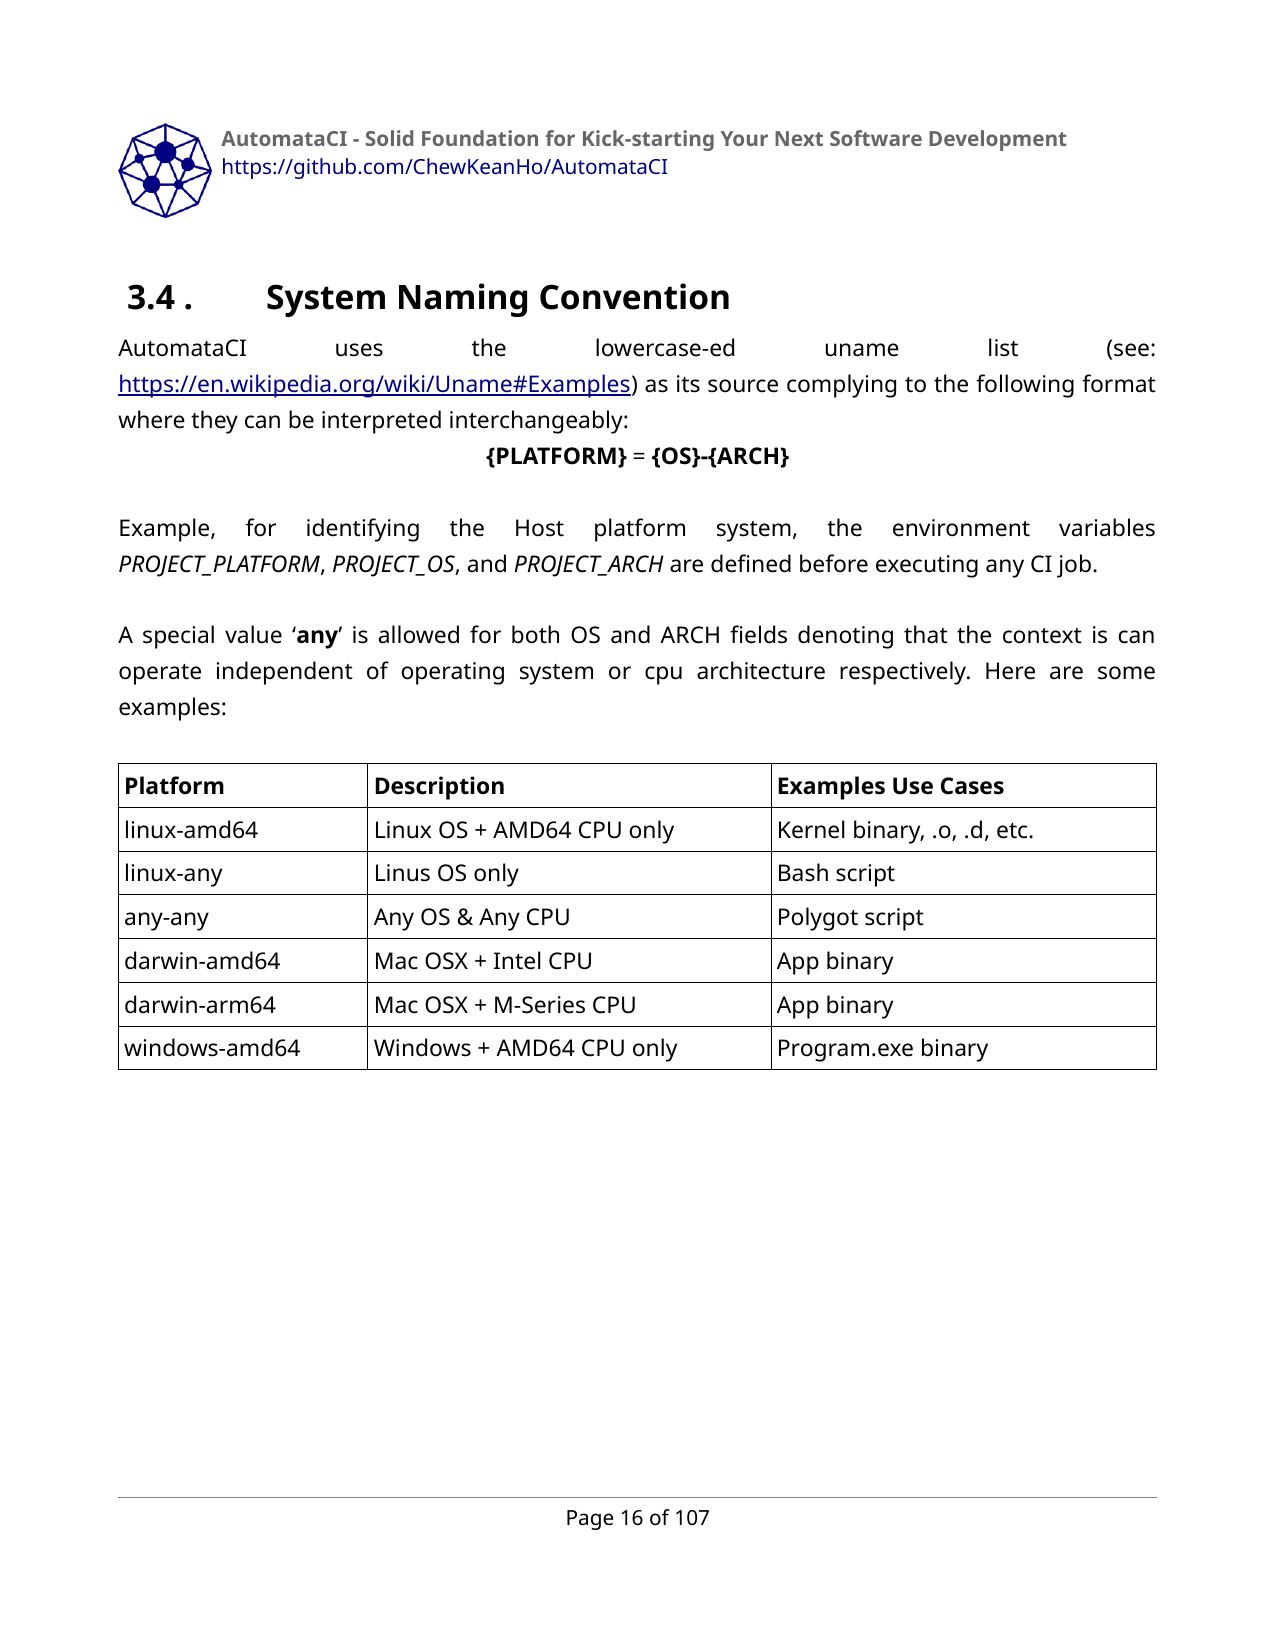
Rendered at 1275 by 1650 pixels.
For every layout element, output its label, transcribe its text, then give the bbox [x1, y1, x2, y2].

picture [118, 123, 212, 218]
table_cell Linus OS only [368, 852, 771, 894]
table_header Examples Use Cases [772, 764, 1156, 807]
table_cell Windows + AMD64 CPU only [368, 1027, 771, 1069]
table_cell App binary [772, 939, 1156, 982]
text A special value ‘any’ is allowed for both OS and ARCH fields denoting that the context is can operate independent of operating system or cpu architecture respectively. Here are some examples: [118, 619, 1157, 722]
text {PLATFORM} = {OS}-{ARCH} [118, 440, 1157, 471]
table_cell linux-amd64 [119, 808, 367, 851]
table_cell Mac OSX + Intel CPU [368, 939, 771, 982]
table_header Description [368, 764, 771, 807]
table_cell Kernel binary, .o, .d, etc. [772, 808, 1156, 851]
subtitle System Naming Convention [118, 274, 1157, 319]
table_header Platform [119, 764, 367, 807]
text Example, for identifying the Host platform system, the environment variables PROJECT_PLATFORM, PROJECT_OS, and PROJECT_ARCH are defined before executing any CI job. [118, 512, 1157, 579]
table_cell Mac OSX + M-Series CPU [368, 983, 771, 1026]
table_cell Bash script [772, 852, 1156, 894]
table_cell App binary [772, 983, 1156, 1026]
table_cell linux-any [119, 852, 367, 894]
table_cell Polygot script [772, 895, 1156, 938]
table_cell darwin-amd64 [119, 939, 367, 982]
table_cell darwin-arm64 [119, 983, 367, 1026]
table_cell Any OS & Any CPU [368, 895, 771, 938]
table_cell windows-amd64 [119, 1027, 367, 1069]
table_cell any-any [119, 895, 367, 938]
text AutomataCI uses the lowercase-ed uname list (see: https://en.wikipedia.org/wiki/Uname#Examples) as its source complying to the following format where they can be interpreted interchangeably: [118, 332, 1157, 435]
table_cell Program.exe binary [772, 1027, 1156, 1069]
table_cell Linux OS + AMD64 CPU only [368, 808, 771, 851]
